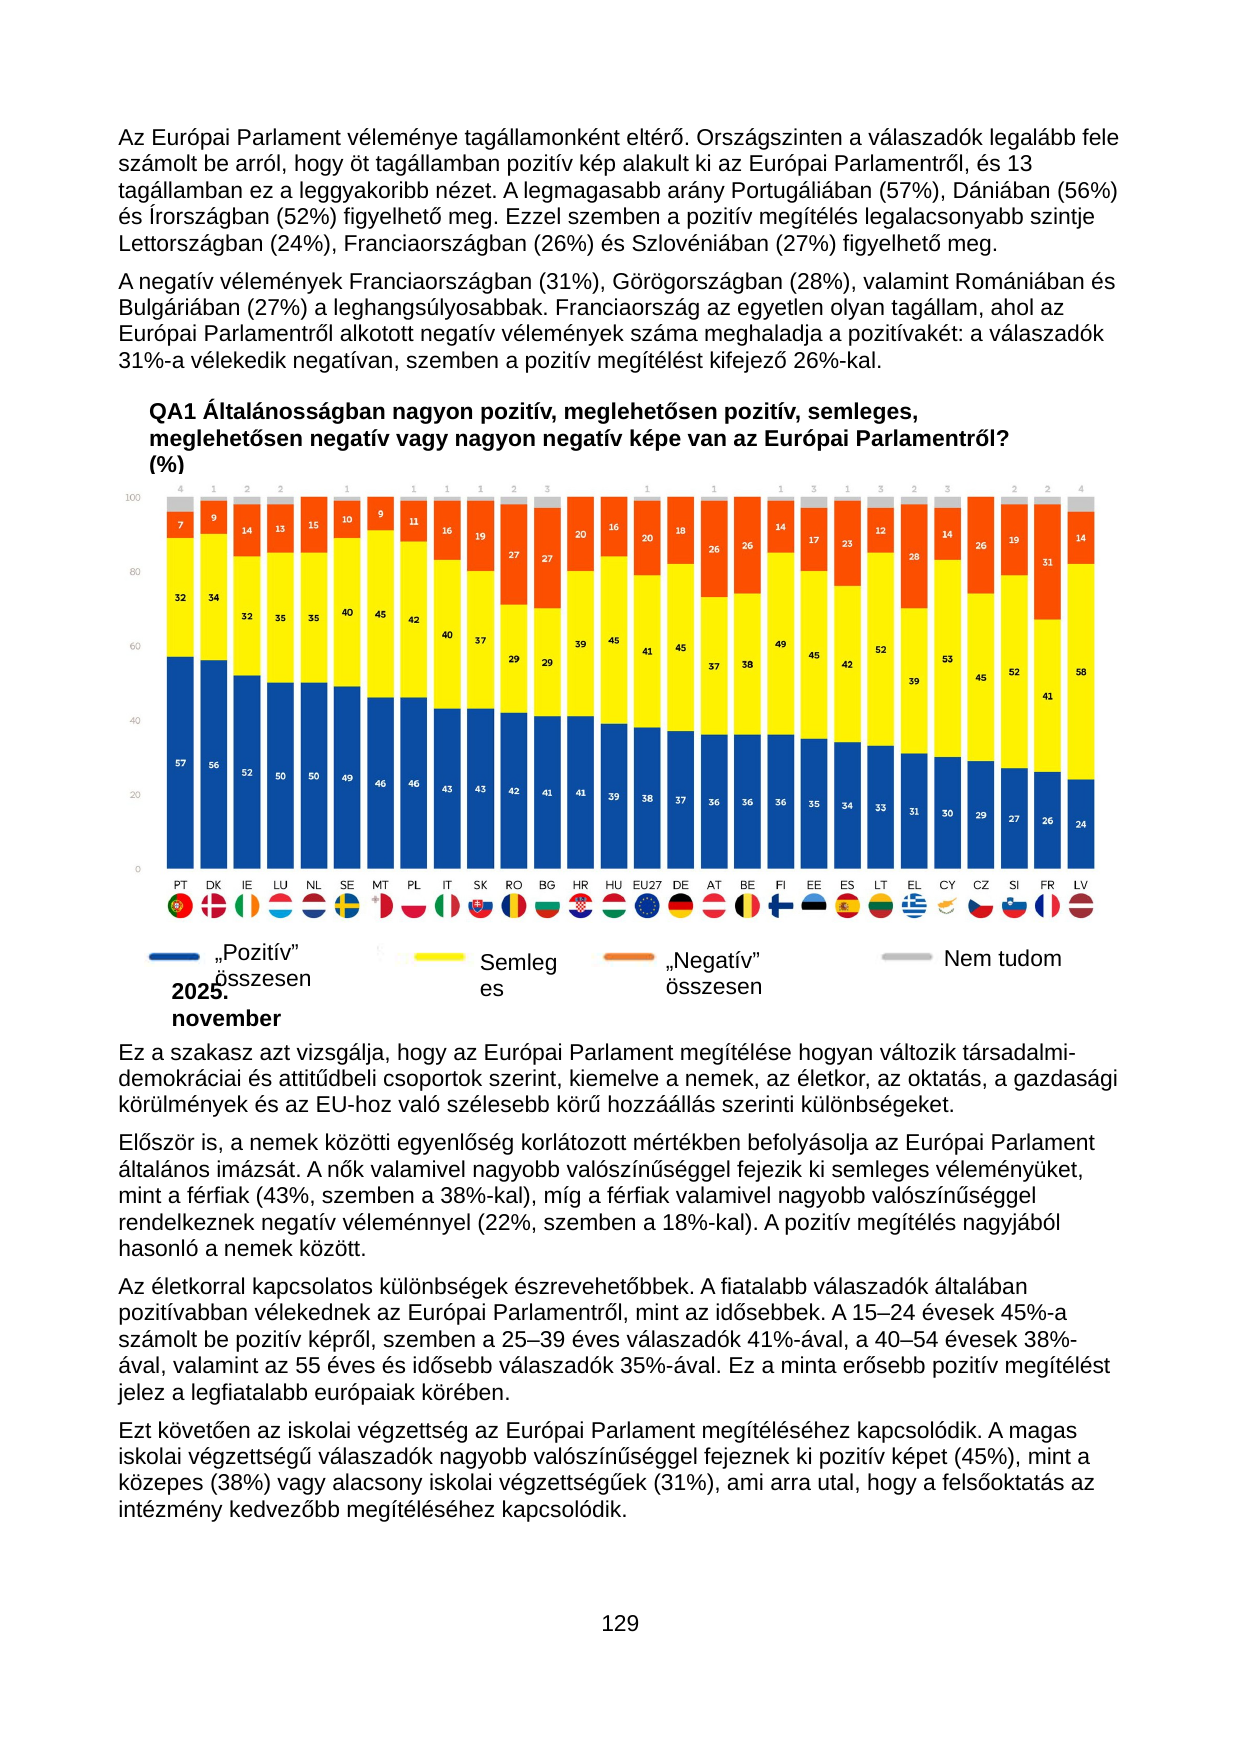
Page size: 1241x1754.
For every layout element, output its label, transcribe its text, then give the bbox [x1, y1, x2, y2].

picture [547, 959, 553, 967]
text Először is, a nemek közötti egyenlőség korlátozott mértékben befolyásolja az Európai Parlament általános imázsát. A nők valamivel nagyobb valószínűséggel fejezik ki semleges véleményüket, mint a férfiak (43%, szemben a 38%-kal), míg a férfiak valamivel nagyobb valószínűséggel rendelkeznek negatív véleménnyel (22%, szemben a 18%-kal). A pozitív megítélés nagyjából hasonló a nemek között. [118, 1129, 1122, 1261]
text Ez a szakasz azt vizsgálja, hogy az Európai Parlament megítélése hogyan változik társadalmi-demokráciai és attitűdbeli csoportok szerint, kiemelve a nemek, az életkor, az oktatás, a gazdasági körülmények és az EU-hoz való szélesebb körű hozzáállás szerinti különbségeket. [118, 385, 1122, 1117]
picture [144, 942, 945, 967]
picture [677, 956, 684, 967]
text A negatív vélemények Franciaországban (31%), Görögországban (28%), valamint Romániában és Bulgáriában (27%) a leghangsúlyosabbak. Franciaország az egyetlen olyan tagállam, ahol az Európai Parlamentről alkotott negatív vélemények száma meghaladja a pozitívakét: a válaszadók 31%-a vélekedik negatívan, szemben a pozitív megítélést kifejező 26%-kal. [118, 268, 1122, 373]
picture [705, 957, 711, 967]
picture [118, 474, 1101, 923]
text Az életkorral kapcsolatos különbségek észrevehetőbbek. A fiatalabb válaszadók általában pozitívabban vélekednek az Európai Parlamentről, mint az idősebbek. A 15–24 évesek 45%-a számolt be pozitív képről, szemben a 25–39 éves válaszadók 41%-ával, a 40–54 évesek 38%-ával, valamint az 55 éves és idősebb válaszadók 35%-ával. Ez a minta erősebb pozitív megítélést jelez a legfiatalabb európaiak körében. [118, 1273, 1122, 1405]
text Az Európai Parlament véleménye tagállamonként eltérő. Országszinten a válaszadók legalább fele számolt be arról, hogy öt tagállamban pozitív kép alakult ki az Európai Parlamentről, és 13 tagállamban ez a leggyakoribb nézet. A legmagasabb arány Portugáliában (57%), Dániában (56%) és Írországban (52%) figyelhető meg. Ezzel szemben a pozitív megítélés legalacsonyabb szintje Lettországban (24%), Franciaországban (26%) és Szlovéniában (27%) figyelhető meg. [118, 124, 1122, 256]
text Ezt követően az iskolai végzettség az Európai Parlament megítéléséhez kapcsolódik. A magas iskolai végzettségű válaszadók nagyobb valószínűséggel fejeznek ki pozitív képet (45%), mint a közepes (38%) vagy alacsony iskolai végzettségűek (31%), ami arra utal, hogy a felsőoktatás az intézmény kedvezőbb megítéléséhez kapcsolódik. [118, 1417, 1122, 1522]
